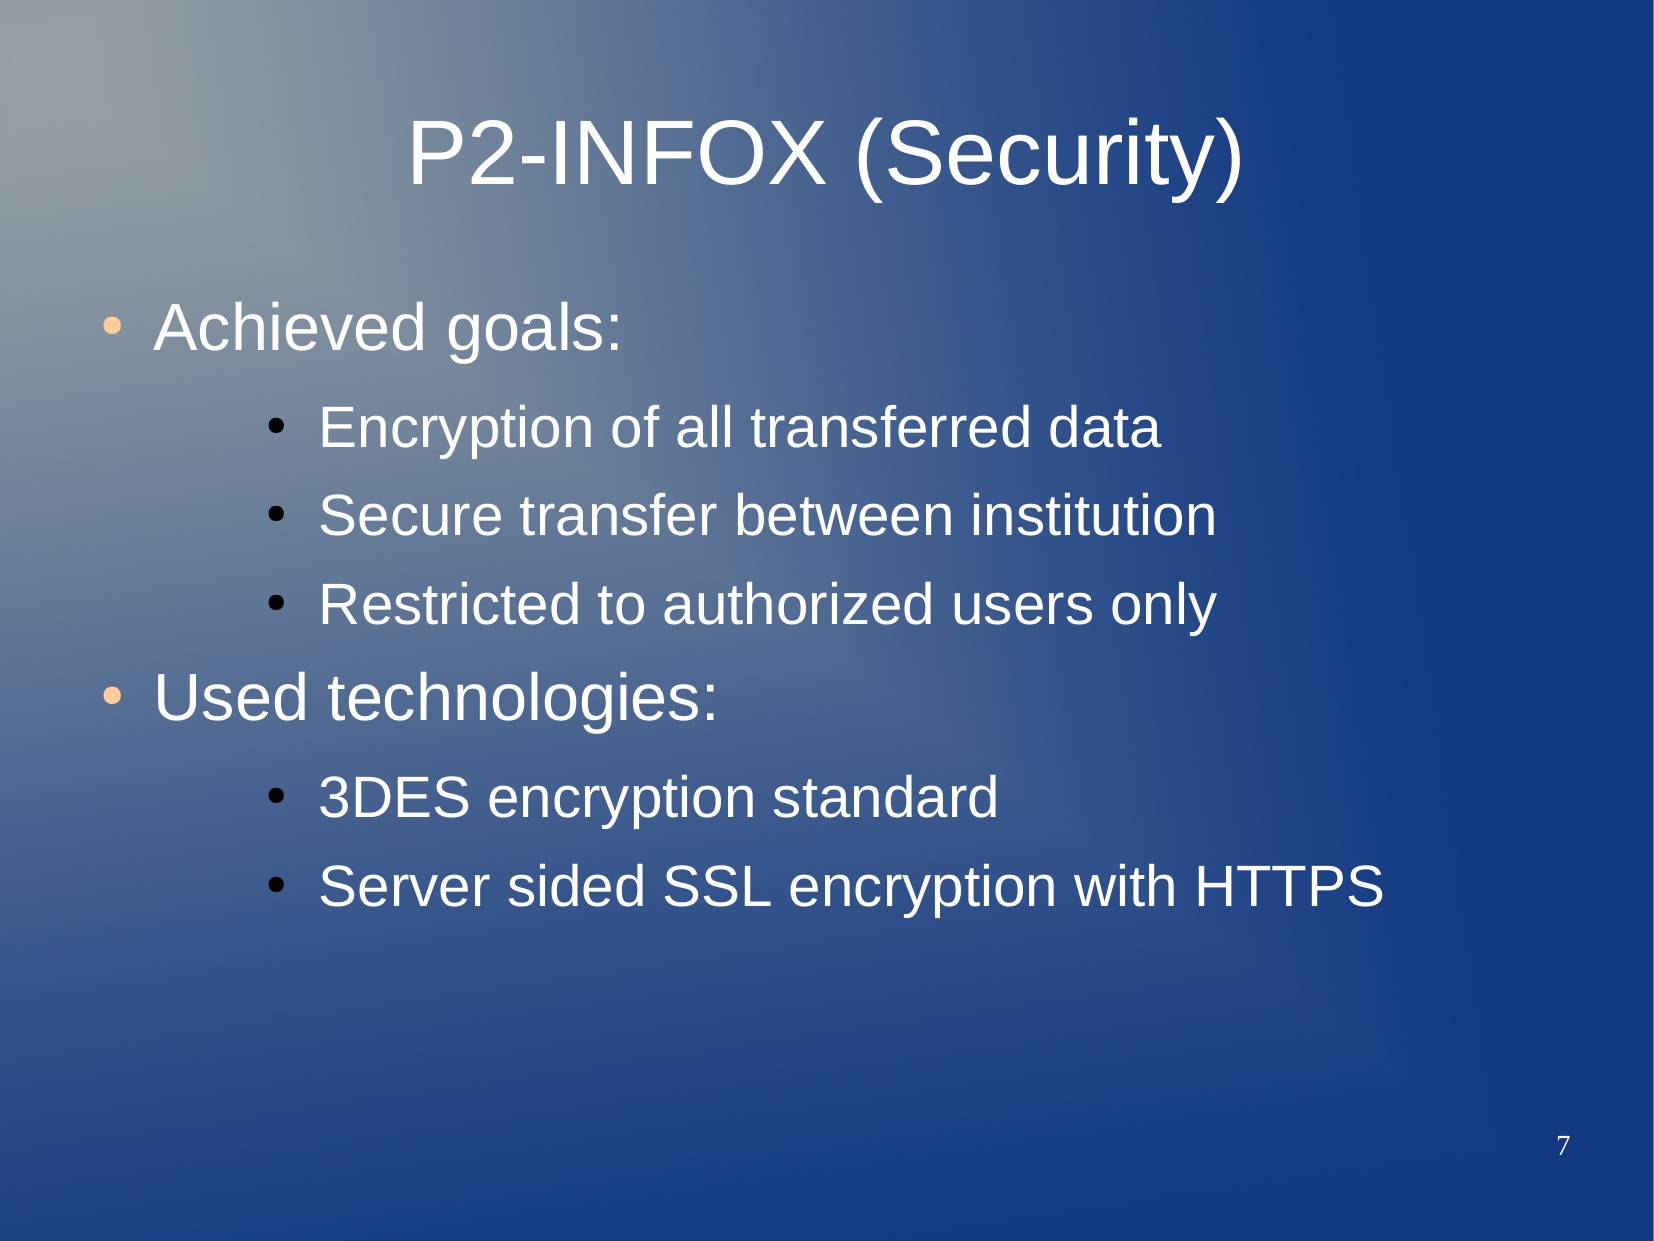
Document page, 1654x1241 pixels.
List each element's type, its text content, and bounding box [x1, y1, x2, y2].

title P2-INFOX (Security) [82, 49, 1571, 257]
picture [0, 0, 1654, 1241]
list Achieved goals: Encryption of all transferred data Secure transfer between institution Restricted to authorized users only Used technologies: 3DES encryption standard Server sided SSL encryption with HTTPS [82, 290, 1571, 1109]
